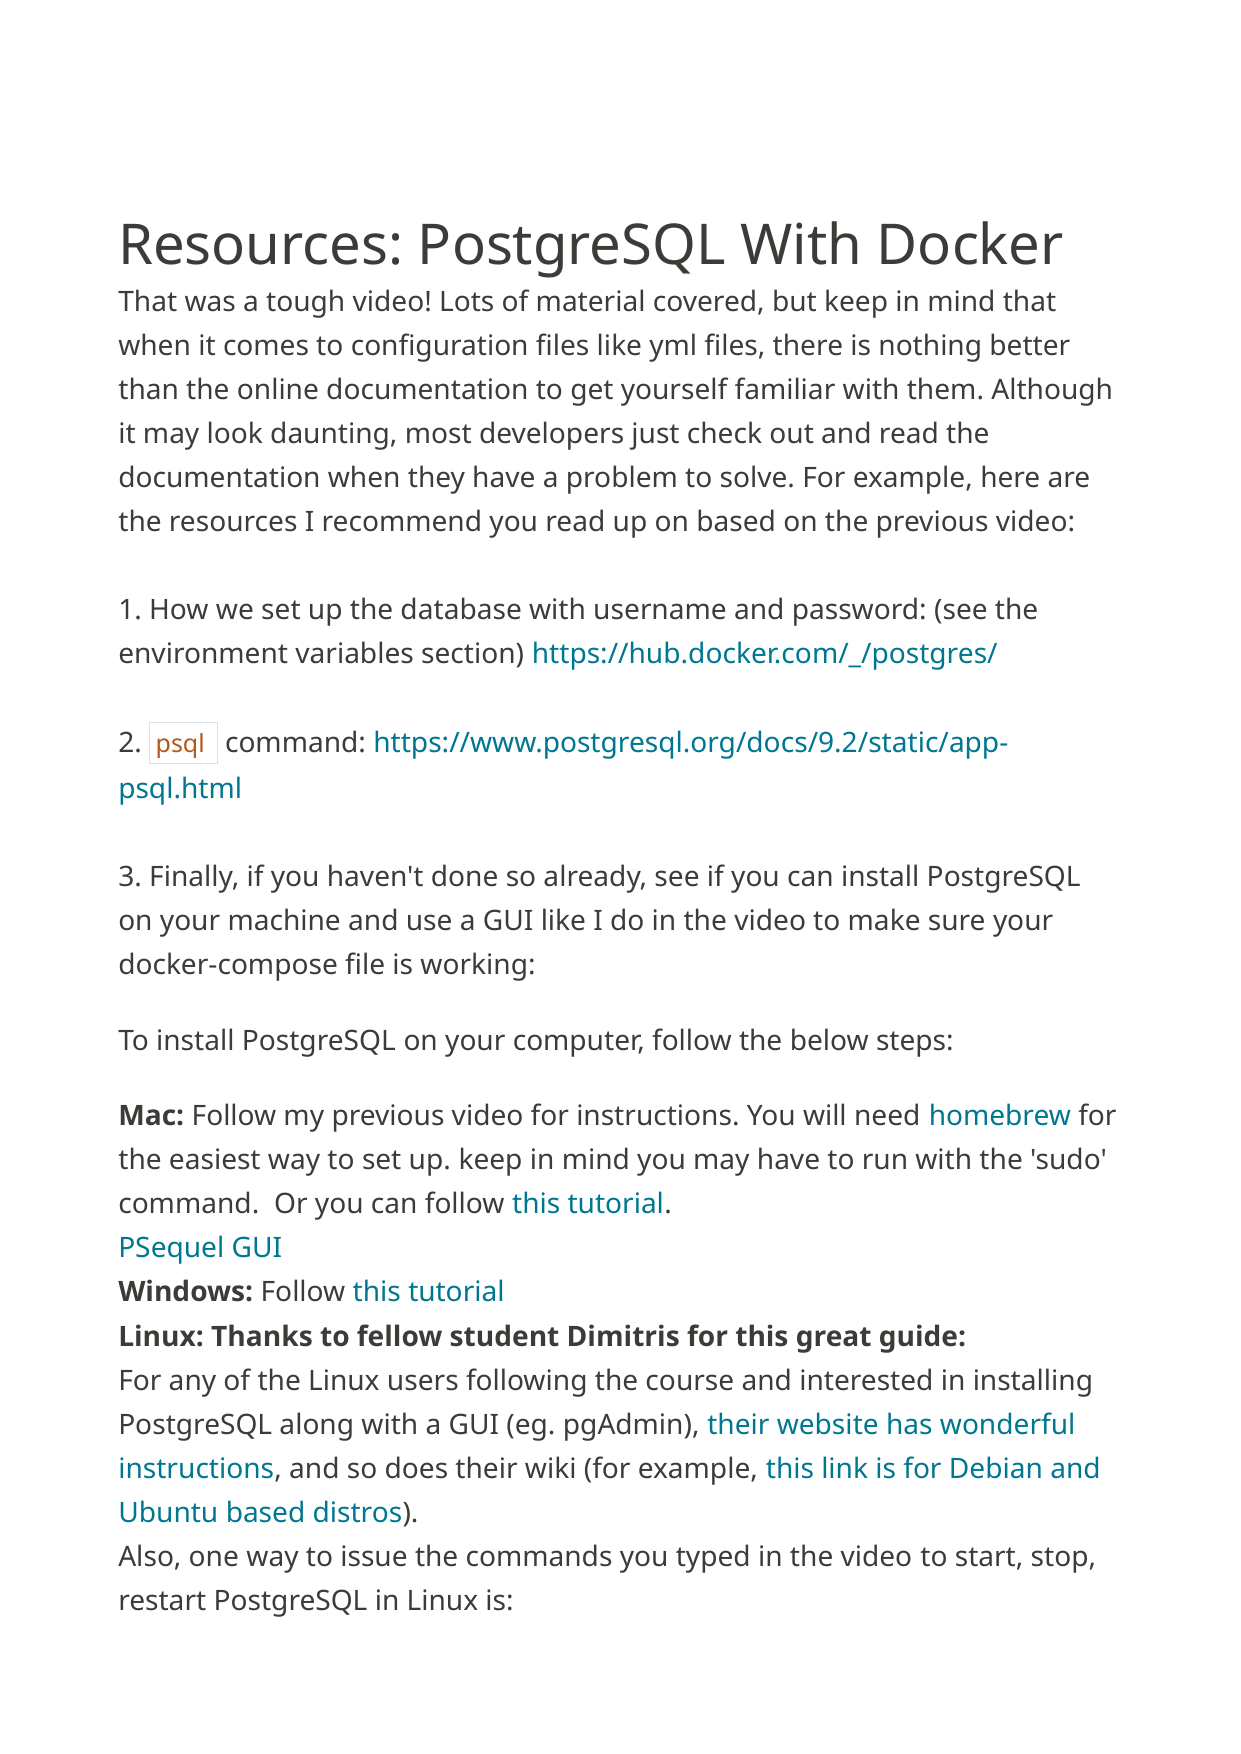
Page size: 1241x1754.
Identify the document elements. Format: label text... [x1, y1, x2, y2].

text That was a tough video! Lots of material covered, but keep in mind that when it comes to configuration files like yml files, there is nothing better than the online documentation to get yourself familiar with them. Although it may look daunting, most developers just check out and read the documentation when they have a problem to solve. For example, here are the resources I recommend you read up on based on the previous video: 1. How we set up the database with username and password: (see the environment variables section) https://hub.docker.com/_/postgres/ 2. psql command: https://www.postgresql.org/docs/9.2/static/app-psql.html 3. Finally, if you haven't done so already, see if you can install PostgreSQL on your machine and use a GUI like I do in the video to make sure your docker-compose file is working: [118, 281, 1122, 1016]
text PSequel GUI [118, 1228, 1122, 1266]
text Windows: Follow this tutorial [118, 1272, 1122, 1310]
text Also, one way to issue the commands you typed in the video to start, stop, restart PostgreSQL in Linux is: [118, 1536, 1122, 1618]
text To install PostgreSQL on your computer, follow the below steps: [118, 1020, 1122, 1058]
text Resources: PostgreSQL With Docker [118, 204, 1122, 281]
text Linux: Thanks to fellow student Dimitris for this great guide: [118, 1316, 1122, 1354]
text For any of the Linux users following the course and interested in installing PostgreSQL along with a GUI (eg. pgAdmin), their website has wonderful instructions, and so does their wiki (for example, this link is for Debian and Ubuntu based distros). [118, 1360, 1122, 1530]
text Mac: Follow my previous video for instructions. You will need homebrew for the easiest way to set up. keep in mind you may have to run with the 'sudo' command. Or you can follow this tutorial. [118, 1096, 1122, 1222]
